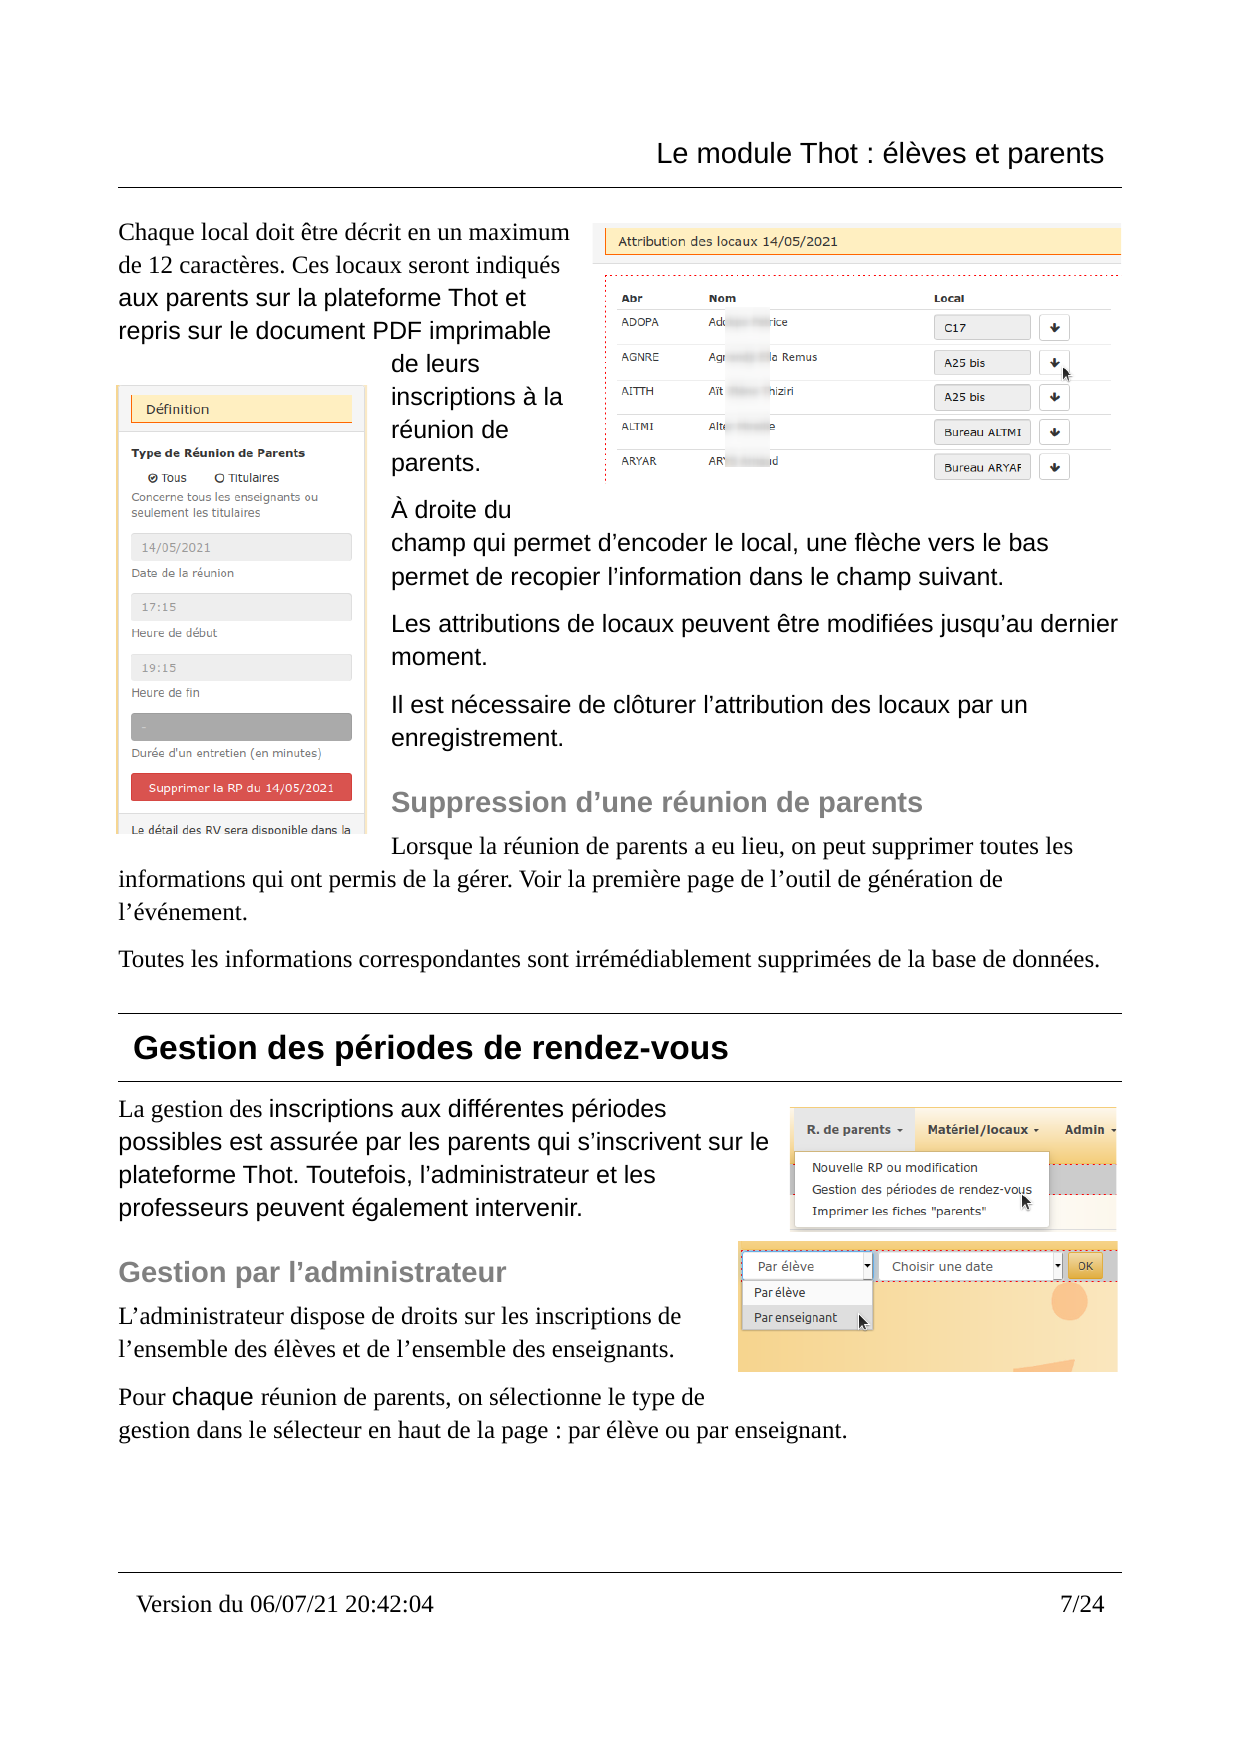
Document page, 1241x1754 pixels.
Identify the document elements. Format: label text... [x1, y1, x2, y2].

text Lorsque la réunion de parents a eu lieu, on peut supprimer toutes les informations qui ont permis de la gérer. Voir la première page de l’outil de génération de l’événement. [118, 831, 1122, 926]
subtitle Suppression d’une réunion de parents [368, 785, 1122, 818]
subtitle Gestion des périodes de rendez-vous [118, 1014, 1122, 1081]
text L’administrateur dispose de droits sur les inscriptions de l’ensemble des élèves et de l’ensemble des enseignants. [118, 1301, 738, 1363]
picture [789, 1107, 1117, 1232]
text Toutes les informations correspondantes sont irrémédiablement supprimées de la base de données. [118, 944, 1122, 973]
text Il est nécessaire de clôturer l’attribution des locaux par un enregistrement. [368, 690, 1122, 751]
text Chaque local doit être décrit en un maximum de 12 caractères. Ces locaux seront indiqués aux parents sur la plateforme Thot et repris sur le document PDF imprimable de leurs inscriptions à la réunion de parents. [118, 217, 1122, 477]
text À droite du champ qui permet d’encoder le local, une flèche vers le bas permet de recopier l’information dans le champ suivant. [368, 495, 1122, 590]
text La gestion des inscriptions aux différentes périodes possibles est assurée par les parents qui s’inscrivent sur le plateforme Thot. Toutefois, l’administrateur et les professeurs peuvent également intervenir. [118, 1094, 1122, 1222]
text Pour chaque réunion de parents, on sélectionne le type de gestion dans le sélecteur en haut de la page : par élève ou par enseignant. [118, 1382, 1122, 1444]
text Les attributions de locaux peuvent être modifiées jusqu’au dernier moment. [368, 609, 1122, 671]
picture [116, 385, 368, 834]
picture [738, 1241, 1118, 1372]
picture [592, 223, 1122, 484]
subtitle Gestion par l’administrateur [118, 1255, 738, 1289]
